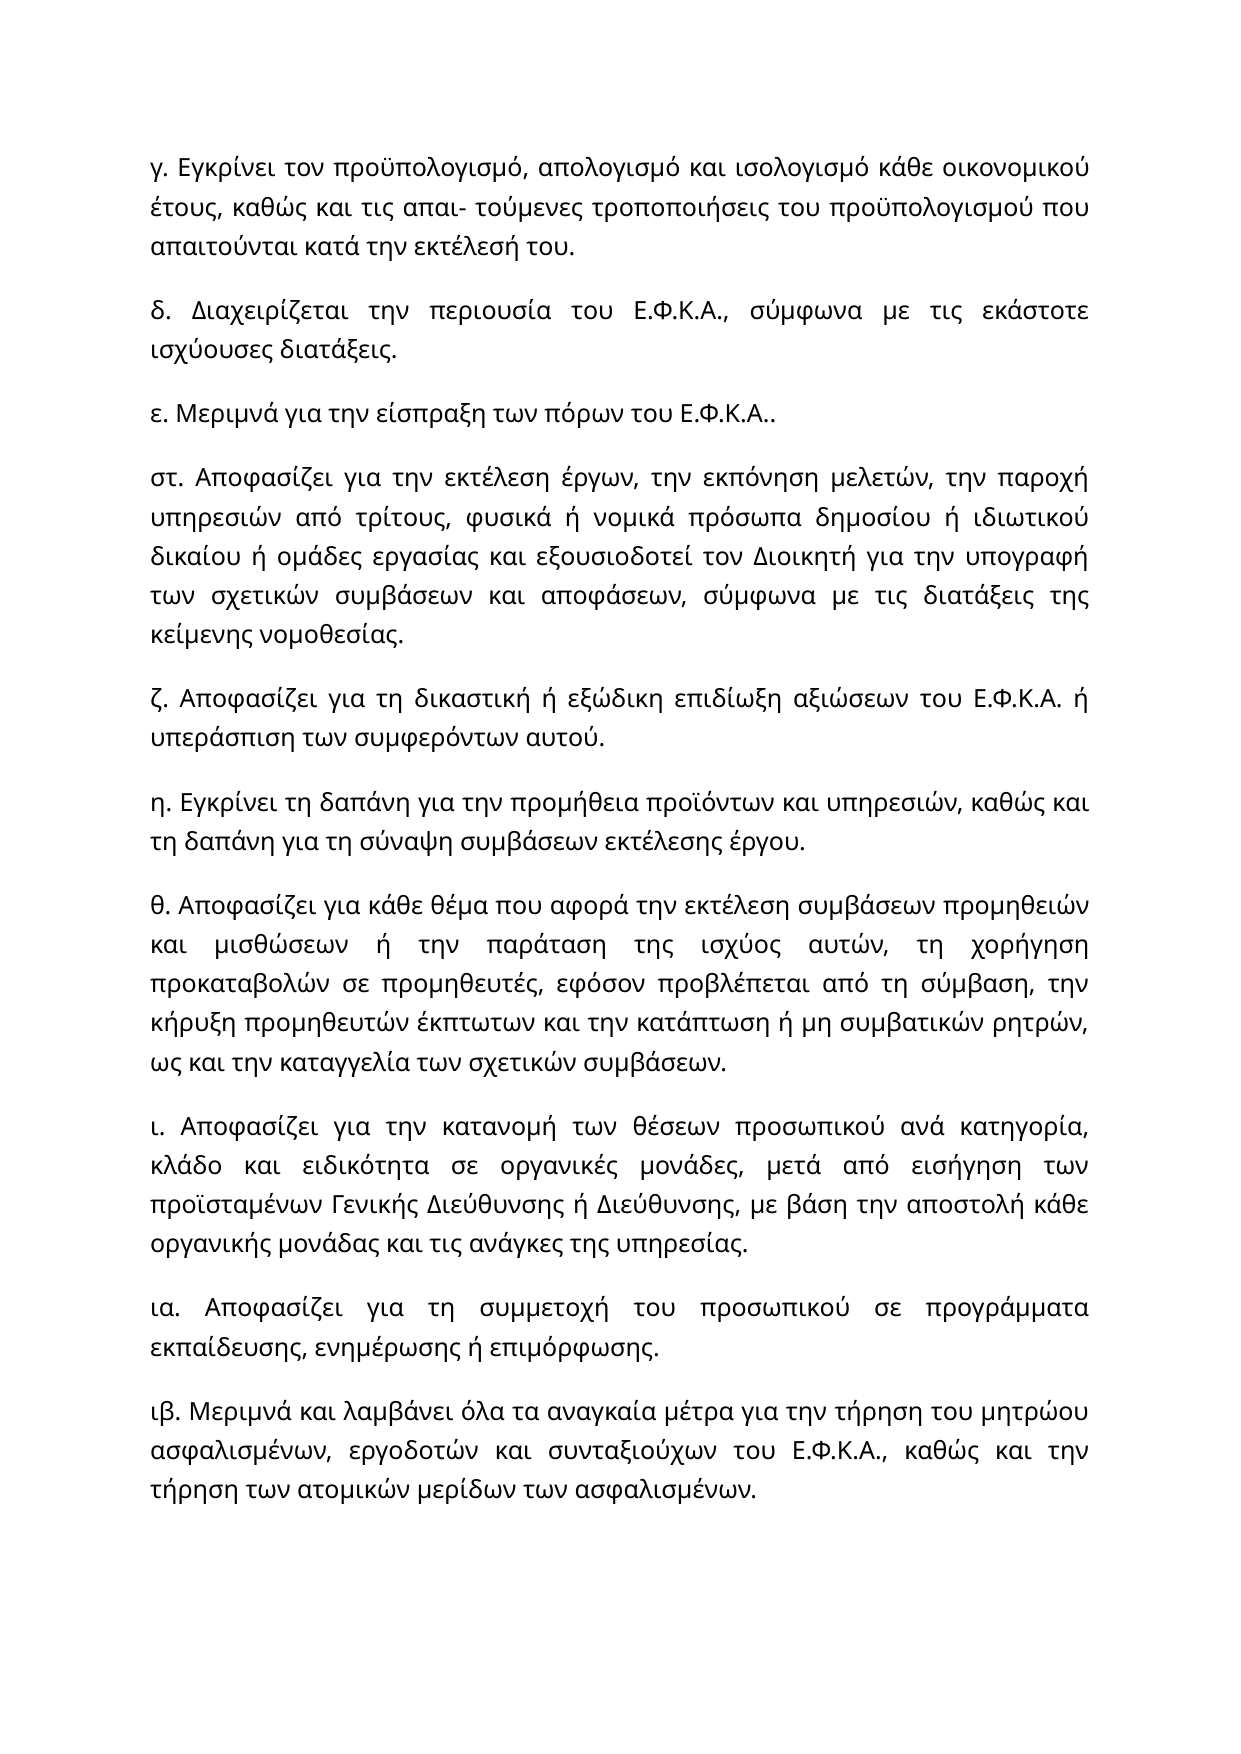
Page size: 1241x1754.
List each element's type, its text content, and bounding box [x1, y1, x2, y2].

text θ. Αποφασίζει για κάθε θέμα που αφορά την εκτέλεση συμβάσεων προμηθειών και μισθώσεων ή την παράταση της ισχύος αυτών, τη χορήγηση προκαταβολών σε προμηθευτές, εφόσον προβλέπεται από τη σύμβαση, την κήρυξη προμηθευτών έκπτωτων και την κατάπτωση ή μη συμβατικών ρητρών, ως και την καταγγελία των σχετικών συμβάσεων. [150, 887, 1090, 1078]
text ζ. Αποφασίζει για τη δικαστική ή εξώδικη επιδίωξη αξιώσεων του Ε.Φ.Κ.Α. ή υπεράσπιση των συμφερόντων αυτού. [150, 681, 1090, 754]
text ιβ. Μεριμνά και λαμβάνει όλα τα αναγκαία μέτρα για την τήρηση του μητρώου ασφαλισμένων, εργοδοτών και συνταξιούχων του Ε.Φ.Κ.Α., καθώς και την τήρηση των ατομικών μερίδων των ασφαλισμένων. [150, 1393, 1090, 1506]
text γ. Εγκρίνει τον προϋπολογισμό, απολογισμό και ισολογισμό κάθε οικονομικού έτους, καθώς και τις απαι- τούμενες τροποποιήσεις του προϋπολογισμού που απαιτούνται κατά την εκτέλεσή του. [150, 150, 1090, 262]
text η. Εγκρίνει τη δαπάνη για την προμήθεια προϊόντων και υπηρεσιών, καθώς και τη δαπάνη για τη σύναψη συμβάσεων εκτέλεσης έργου. [150, 784, 1090, 857]
text δ. Διαχειρίζεται την περιουσία του Ε.Φ.Κ.Α., σύμφωνα με τις εκάστοτε ισχύουσες διατάξεις. [150, 292, 1090, 366]
text ε. Μεριμνά για την είσπραξη των πόρων του Ε.Φ.Κ.Α.. [150, 396, 1090, 430]
text ια. Αποφασίζει για τη συμμετοχή του προσωπικού σε προγράμματα εκπαίδευσης, ενημέρωσης ή επιμόρφωσης. [150, 1290, 1090, 1363]
text στ. Αποφασίζει για την εκτέλεση έργων, την εκπόνηση μελετών, την παροχή υπηρεσιών από τρίτους, φυσικά ή νομικά πρόσωπα δημοσίου ή ιδιωτικού δικαίου ή ομάδες εργασίας και εξουσιοδοτεί τον Διοικητή για την υπογραφή των σχετικών συμβάσεων και αποφάσεων, σύμφωνα με τις διατάξεις της κείμενης νομοθεσίας. [150, 460, 1090, 651]
text ι. Αποφασίζει για την κατανομή των θέσεων προσωπικού ανά κατηγορία, κλάδο και ειδικότητα σε οργανικές μονάδες, μετά από εισήγηση των προϊσταμένων Γενικής Διεύθυνσης ή Διεύθυνσης, με βάση την αποστολή κάθε οργανικής μονάδας και τις ανάγκες της υπηρεσίας. [150, 1108, 1090, 1260]
